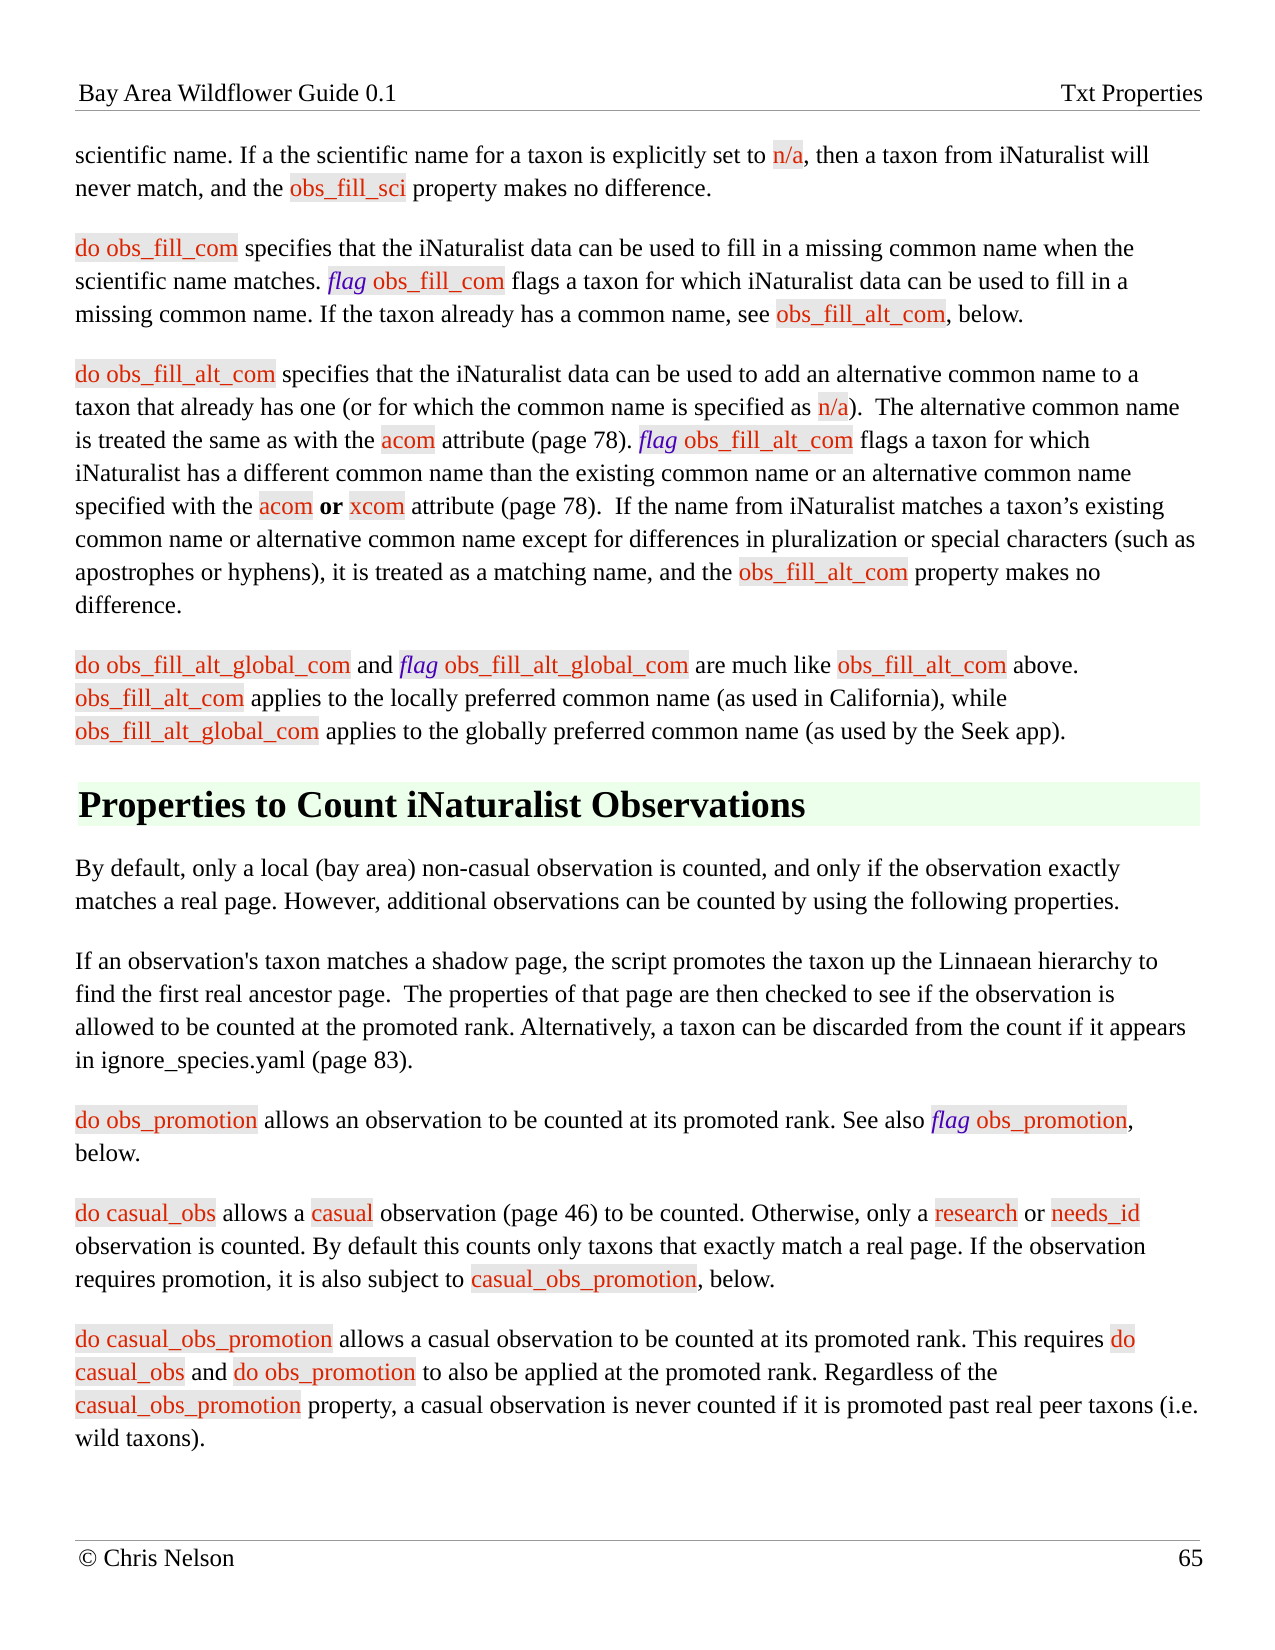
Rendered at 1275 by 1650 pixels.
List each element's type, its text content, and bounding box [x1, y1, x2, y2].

text scientific name. If a the scientific name for a taxon is explicitly set to n/a, then a taxon from iNaturalist will never match, and the obs_fill_sci property makes no difference. [75, 140, 1200, 202]
text do obs_fill_alt_com specifies that the iNaturalist data can be used to add an alternative common name to a taxon that already has one (or for which the common name is specified as n/a). The alternative common name is treated the same as with the acom attribute (page 78). flag obs_fill_alt_com flags a taxon for which iNaturalist has a different common name than the existing common name or an alternative common name specified with the acom or xcom attribute (page 78). If the name from iNaturalist matches a taxon’s existing common name or alternative common name except for differences in pluralization or special characters (such as apostrophes or hyphens), it is treated as a matching name, and the obs_fill_alt_com property makes no difference. [75, 359, 1200, 619]
text do obs_promotion allows an observation to be counted at its promoted rank. See also flag obs_promotion, below. [75, 1105, 1200, 1167]
text do casual_obs_promotion allows a casual observation to be counted at its promoted rank. This requires do casual_obs and do obs_promotion to also be applied at the promoted rank. Regardless of the casual_obs_promotion property, a casual observation is never counted if it is promoted past real peer taxons (i.e. wild taxons). [75, 1324, 1200, 1452]
text do obs_fill_com specifies that the iNaturalist data can be used to fill in a missing common name when the scientific name matches. flag obs_fill_com flags a taxon for which iNaturalist data can be used to fill in a missing common name. If the taxon already has a common name, see obs_fill_alt_com, below. [75, 233, 1200, 328]
text By default, only a local (bay area) non-casual observation is counted, and only if the observation exactly matches a real page. However, additional observations can be counted by using the following properties. [75, 853, 1200, 914]
text do obs_fill_alt_global_com and flag obs_fill_alt_global_com are much like obs_fill_alt_com above. obs_fill_alt_com applies to the locally preferred common name (as used in California), while obs_fill_alt_global_com applies to the globally preferred common name (as used by the Seek app). [75, 650, 1200, 745]
text If an observation's taxon matches a shadow page, the script promotes the taxon up the Linnaean hierarchy to find the first real ancestor page. The properties of that page are then checked to see if the observation is allowed to be counted at the promoted rank. Alternatively, a taxon can be discarded from the count if it appears in ignore_species.yaml (page 83). [75, 946, 1200, 1074]
subtitle Properties to Count iNaturalist Observations [78, 782, 1200, 826]
text do casual_obs allows a casual observation (page 46) to be counted. Otherwise, only a research or needs_id observation is counted. By default this counts only taxons that exactly match a real page. If the observation requires promotion, it is also subject to casual_obs_promotion, below. [75, 1198, 1200, 1293]
